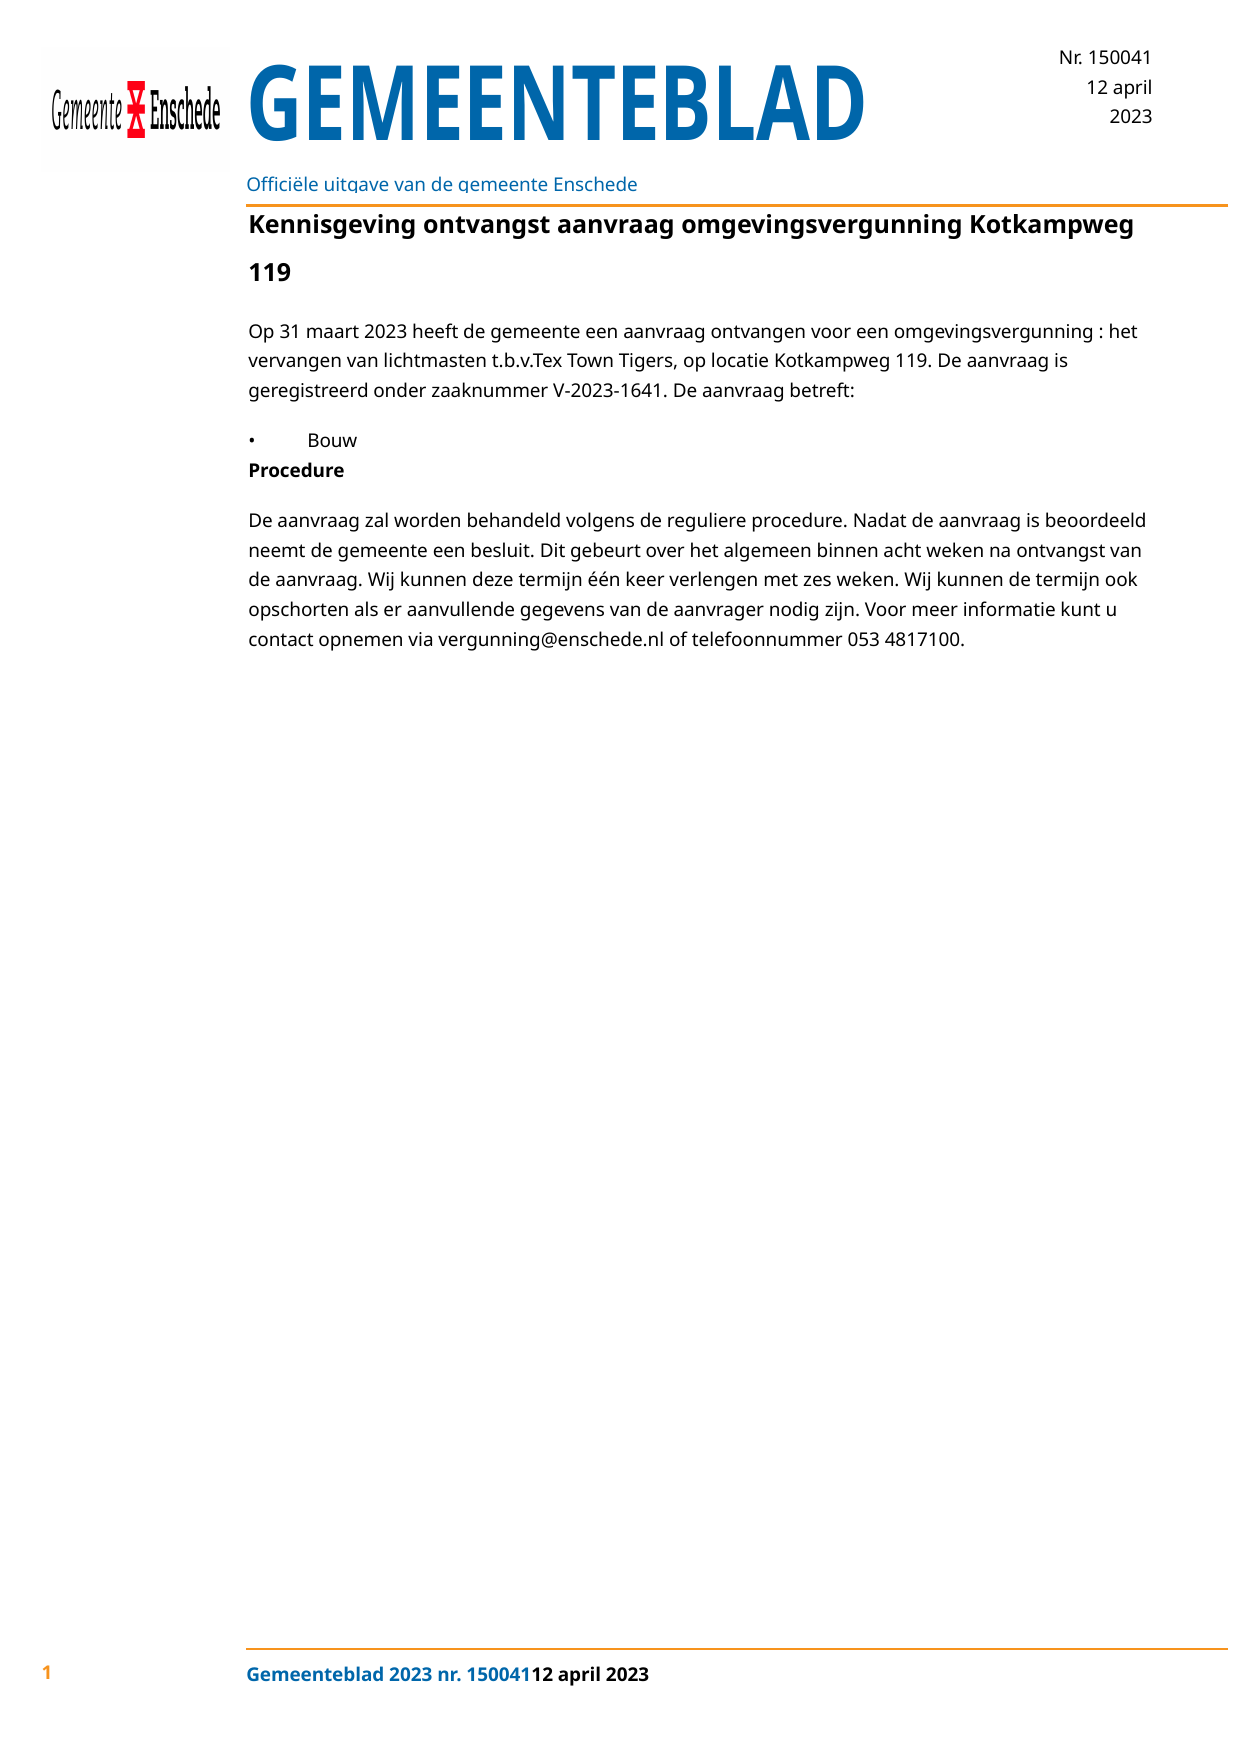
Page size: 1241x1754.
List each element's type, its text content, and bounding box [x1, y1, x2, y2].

text Op 31 maart 2023 heeft de gemeente een aanvraag ontvangen voor een omgevingsvergunning : het vervangen van lichtmasten t.b.v.Tex Town Tigers, op locatie Kotkampweg 119. De aanvraag is geregistreerd onder zaaknummer V-2023-1641. De aanvraag betreft: [248, 318, 1152, 403]
text Kennisgeving ontvangst aanvraag omgevingsvergunning Kotkampweg 119 [248, 207, 1152, 288]
text De aanvraag zal worden behandeld volgens de reguliere procedure. Nadat de aanvraag is beoordeeld neemt de gemeente een besluit. Dit gebeurt over het algemeen binnen acht weken na ontvangst van de aanvraag. Wij kunnen deze termijn één keer verlengen met zes weken. Wij kunnen de termijn ook opschorten als er aanvullende gegevens van de aanvrager nodig zijn. Voor meer informatie kunt u contact opnemen via vergunning@enschede.nl of telefoonnummer 053 4817100. [248, 507, 1152, 652]
picture [41, 47, 231, 172]
text Procedure [248, 457, 1152, 483]
list Bouw [248, 427, 1152, 453]
